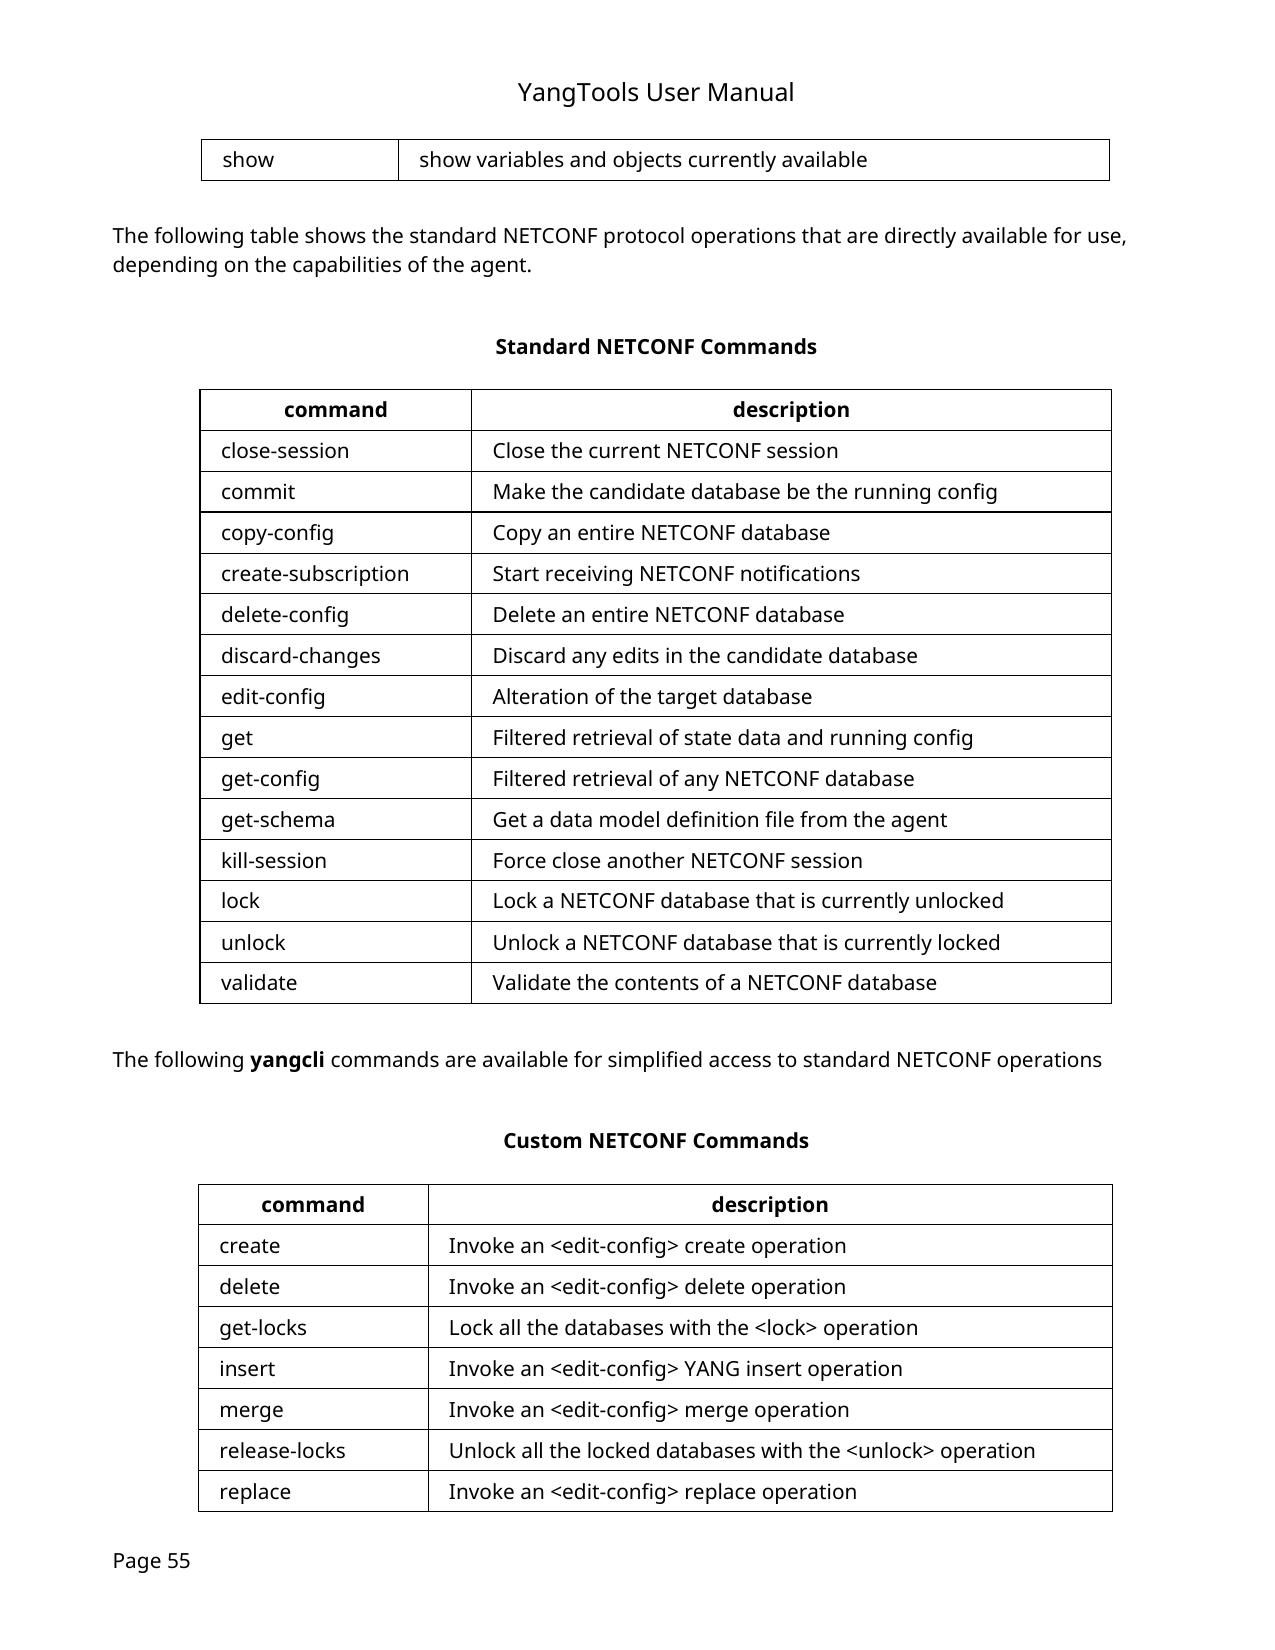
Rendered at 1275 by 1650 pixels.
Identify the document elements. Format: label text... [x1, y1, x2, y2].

table_cell discard-changes [201, 635, 471, 675]
table_cell lock [201, 881, 471, 921]
table_cell insert [199, 1348, 428, 1388]
table_cell get-schema [201, 799, 471, 839]
table_cell Force close another NETCONF session [472, 840, 1111, 880]
table_cell Copy an entire NETCONF database [472, 513, 1111, 552]
table_cell show variables and objects currently available [399, 140, 1109, 179]
table_cell edit-config [201, 676, 471, 716]
table_cell Alteration of the target database [472, 676, 1111, 716]
table_cell Unlock a NETCONF database that is currently locked [472, 922, 1111, 962]
table_cell get-locks [199, 1307, 428, 1347]
table_cell Lock a NETCONF database that is currently unlocked [472, 881, 1111, 921]
table_cell show [202, 140, 398, 179]
table_cell delete [199, 1266, 428, 1306]
table_cell unlock [201, 922, 471, 962]
table_cell Filtered retrieval of any NETCONF database [472, 758, 1111, 798]
table_cell kill-session [201, 840, 471, 880]
table_cell create [199, 1225, 428, 1265]
table_cell create-subscription [201, 554, 471, 593]
table_cell Invoke an <edit-config> YANG insert operation [429, 1348, 1112, 1388]
table_header command [199, 1185, 428, 1224]
table_cell replace [199, 1471, 428, 1511]
text The following table shows the standard NETCONF protocol operations that are directly available for use, depending on the capabilities of the agent. [112, 221, 1200, 278]
table_cell Delete an entire NETCONF database [472, 594, 1111, 634]
table_cell close-session [201, 431, 471, 471]
table_cell commit [201, 472, 471, 511]
table_cell Invoke an <edit-config> create operation [429, 1225, 1112, 1265]
table_cell copy-config [201, 513, 471, 552]
table_header description [472, 390, 1111, 429]
table_cell Unlock all the locked databases with the <unlock> operation [429, 1430, 1112, 1470]
table_cell Close the current NETCONF session [472, 431, 1111, 471]
table_cell merge [199, 1389, 428, 1429]
table_cell Lock all the databases with the <lock> operation [429, 1307, 1112, 1347]
table_cell Invoke an <edit-config> replace operation [429, 1471, 1112, 1511]
table_cell delete-config [201, 594, 471, 634]
table_cell Invoke an <edit-config> delete operation [429, 1266, 1112, 1306]
table_cell Get a data model definition file from the agent [472, 799, 1111, 839]
subtitle Standard NETCONF Commands [127, 332, 1185, 360]
text The following yangcli commands are available for simplified access to standard NETCONF operations [112, 1045, 1200, 1073]
subtitle Custom NETCONF Commands [127, 1127, 1185, 1155]
table_cell Invoke an <edit-config> merge operation [429, 1389, 1112, 1429]
table_cell release-locks [199, 1430, 428, 1470]
table_cell Filtered retrieval of state data and running config [472, 717, 1111, 757]
table_cell validate [201, 963, 471, 1003]
table_header command [201, 390, 471, 429]
table_cell get [201, 717, 471, 757]
table_cell Start receiving NETCONF notifications [472, 554, 1111, 593]
table_cell get-config [201, 758, 471, 798]
table_header description [429, 1185, 1112, 1224]
table_cell Discard any edits in the candidate database [472, 635, 1111, 675]
table_cell Validate the contents of a NETCONF database [472, 963, 1111, 1003]
table_cell Make the candidate database be the running config [472, 472, 1111, 511]
